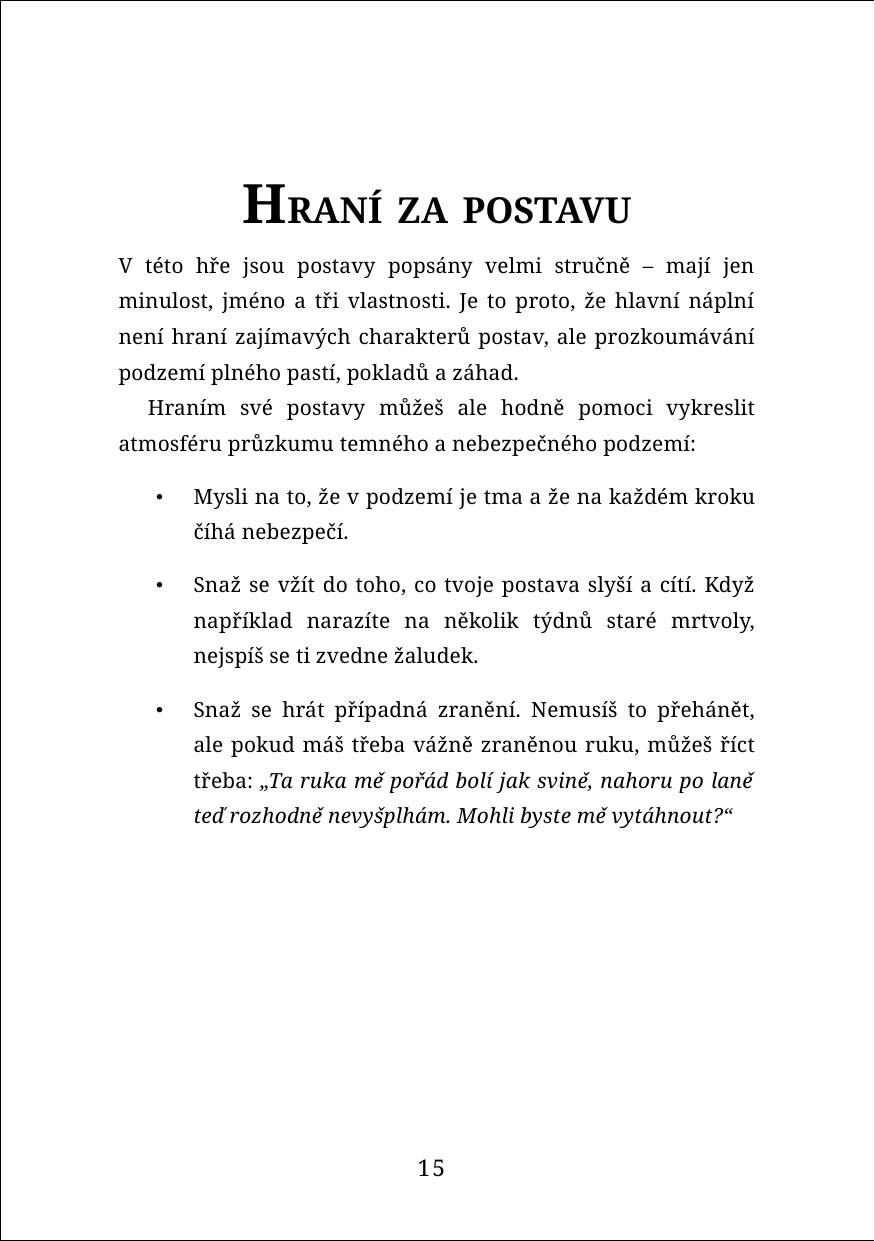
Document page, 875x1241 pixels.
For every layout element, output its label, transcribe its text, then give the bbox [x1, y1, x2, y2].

list Snaž se hrát případná zranění. Nemusíš to přehánět, ale pokud máš třeba vážně zraněnou ruku, můžeš říct třeba: „Ta ruka mě pořád bolí jak svině, nahoru po laně teď rozhodně nevyšplhám. Mohli byste mě vytáhnout?“ [156, 695, 756, 830]
text V této hře jsou postavy popsány velmi stručně – mají jen minulost, jméno a tři vlastnosti. Je to proto, že hlavní náplní není hraní zajímavých charakterů postav, ale prozkoumávání podzemí plného pastí, pokladů a záhad. Hraním své postavy můžeš ale hodně pomoci vykreslit atmosféru průzkumu temného a nebezpečného podzemí: [118, 251, 756, 457]
subtitle Hraní za postavu [118, 166, 756, 239]
list Mysli na to, že v podzemí je tma a že na každém kroku číhá nebezpečí. [156, 482, 756, 546]
list Snaž se vžít do toho, co tvoje postava slyší a cítí. Když například narazíte na několik týdnů staré mrtvoly, nejspíš se ti zvedne žaludek. [156, 571, 756, 670]
